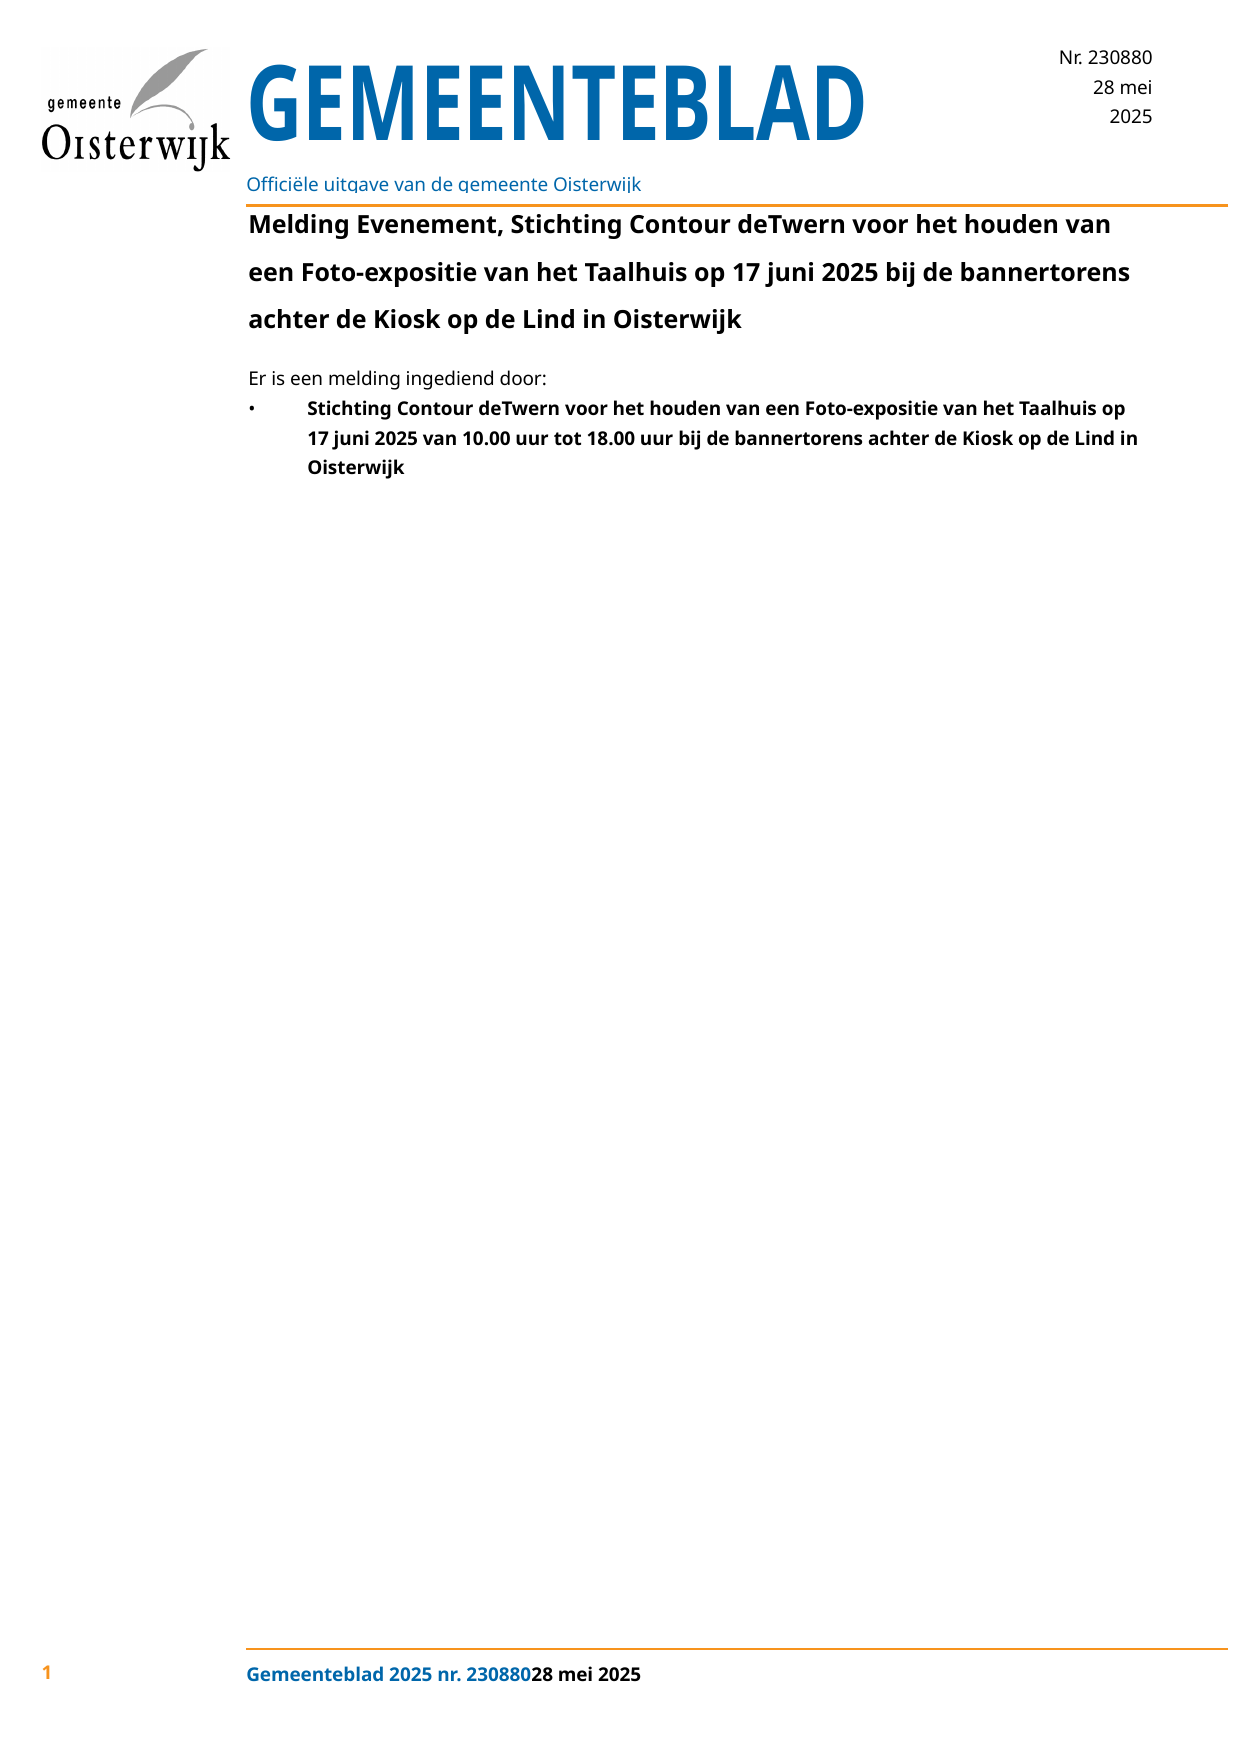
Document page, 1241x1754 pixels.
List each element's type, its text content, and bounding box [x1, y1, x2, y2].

text Er is een melding ingediend door: [248, 366, 1152, 391]
picture [41, 47, 231, 172]
text Melding Evenement, Stichting Contour deTwern voor het houden van een Foto-expositie van het Taalhuis op 17 juni 2025 bij de bannertorens achter de Kiosk op de Lind in Oisterwijk [248, 207, 1152, 336]
list Stichting Contour deTwern voor het houden van een Foto-expositie van het Taalhuis op 17 juni 2025 van 10.00 uur tot 18.00 uur bij de bannertorens achter de Kiosk op de Lind in Oisterwijk [248, 395, 1152, 480]
